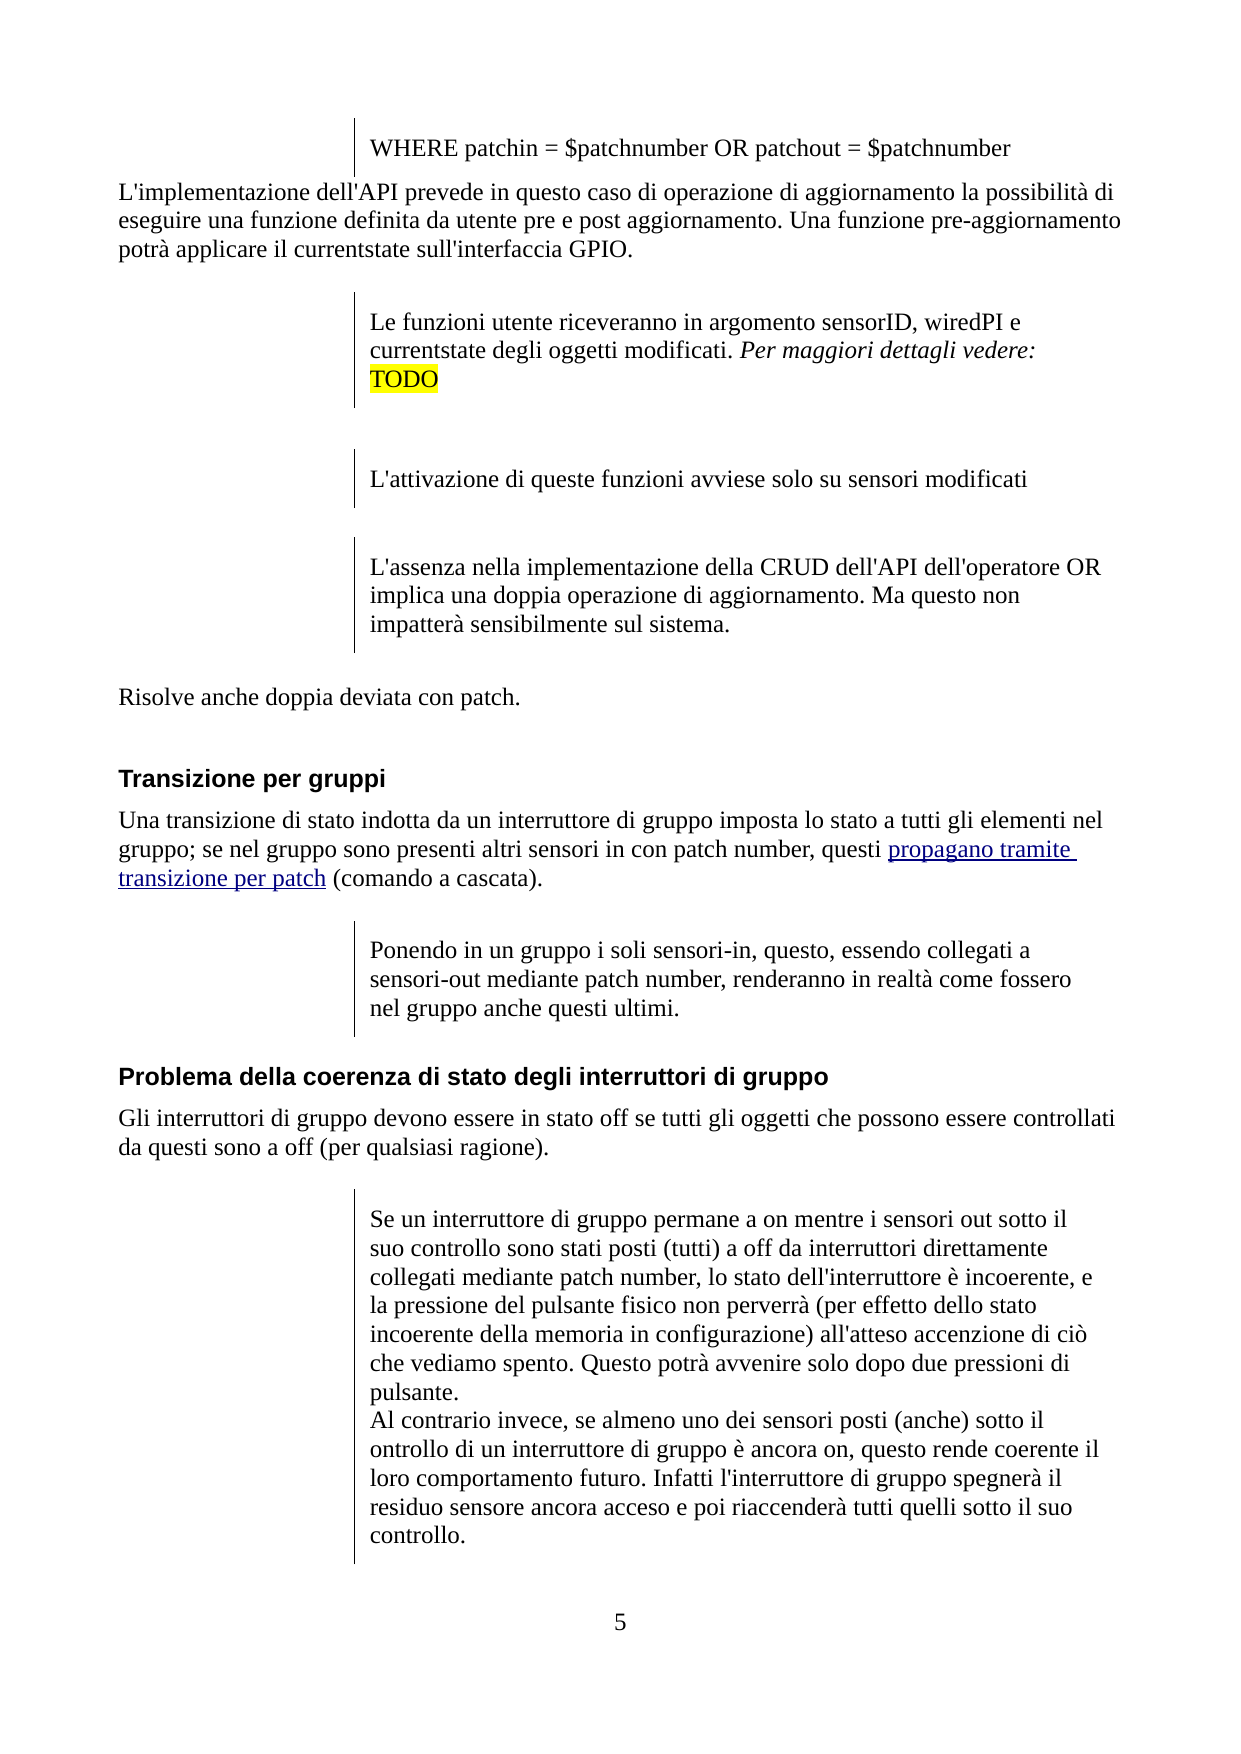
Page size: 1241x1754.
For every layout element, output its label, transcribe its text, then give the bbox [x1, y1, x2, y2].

text Le funzioni utente riceveranno in argomento sensorID, wiredPI e currentstate degli oggetti modificati. Per maggiori dettagli vedere: TODO [355, 292, 1122, 408]
text WHERE patchin = $patchnumber OR patchout = $patchnumber [355, 118, 1122, 177]
subtitle Problema della coerenza di stato degli interruttori di gruppo [118, 1062, 1122, 1091]
text Gli interruttori di gruppo devono essere in stato off se tutti gli oggetti che possono essere controllati da questi sono a off (per qualsiasi ragione). [118, 1103, 1122, 1161]
text L'implementazione dell'API prevede in questo caso di operazione di aggiornamento la possibilità di eseguire una funzione definita da utente pre e post aggiornamento. Una funzione pre-aggiornamento potrà applicare il currentstate sull'interfaccia GPIO. [118, 177, 1122, 263]
text Una transizione di stato indotta da un interruttore di gruppo imposta lo stato a tutti gli elementi nel gruppo; se nel gruppo sono presenti altri sensori in con patch number, questi propagano tramite transizione per patch (comando a cascata). [118, 806, 1122, 892]
text Ponendo in un gruppo i soli sensori-in, questo, essendo collegati a sensori-out mediante patch number, renderanno in realtà come fossero nel gruppo anche questi ultimi. [355, 921, 1122, 1037]
text L'assenza nella implementazione della CRUD dell'API dell'operatore OR implica una doppia operazione di aggiornamento. Ma questo non impatterà sensibilmente sul sistema. [355, 537, 1122, 653]
text L'attivazione di queste funzioni avviese solo su sensori modificati [355, 449, 1122, 508]
text Risolve anche doppia deviata con patch. [118, 682, 1122, 711]
subtitle Transizione per gruppi [118, 764, 1122, 793]
text Al contrario invece, se almeno uno dei sensori posti (anche) sotto il ontrollo di un interruttore di gruppo è ancora on, questo rende coerente il loro comportamento futuro. Infatti l'interruttore di gruppo spegnerà il residuo sensore ancora acceso e poi riaccenderà tutti quelli sotto il suo controllo. [355, 1406, 1122, 1564]
text Se un interruttore di gruppo permane a on mentre i sensori out sotto il suo controllo sono stati posti (tutti) a off da interruttori direttamente collegati mediante patch number, lo stato dell'interruttore è incoerente, e la pressione del pulsante fisico non perverrà (per effetto dello stato incoerente della memoria in configurazione) all'atteso accenzione di ciò che vediamo spento. Questo potrà avvenire solo dopo due pressioni di pulsante. [355, 1189, 1122, 1406]
